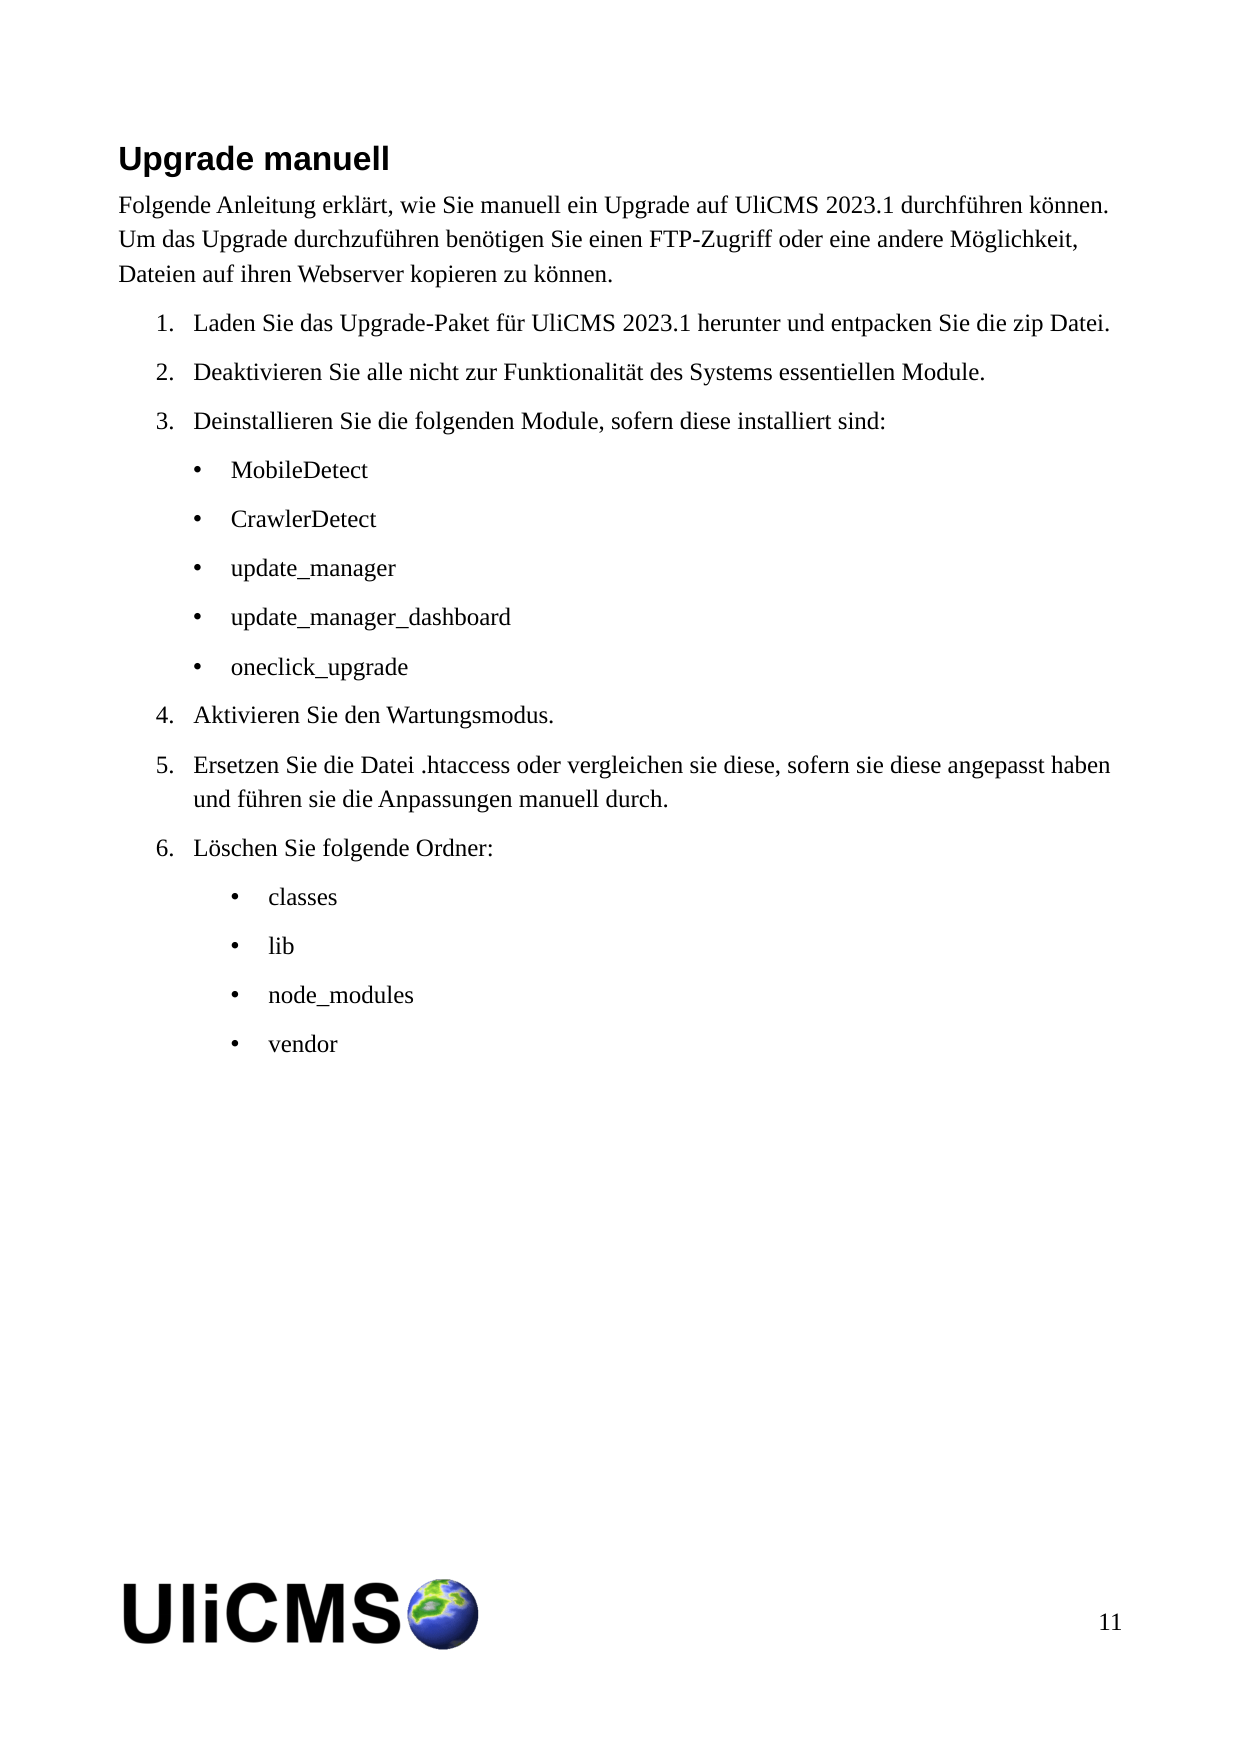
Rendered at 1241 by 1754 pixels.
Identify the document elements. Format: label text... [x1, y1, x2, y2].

list Deinstallieren Sie die folgenden Module, sofern diese installiert sind: [156, 406, 1122, 435]
list Deaktivieren Sie alle nicht zur Funktionalität des Systems essentiellen Module. [156, 357, 1122, 386]
picture [118, 1578, 479, 1652]
list Aktivieren Sie den Wartungsmodus. [156, 701, 1122, 729]
text Folgende Anleitung erklärt, wie Sie manuell ein Upgrade auf UliCMS 2023.1 durchführen können. Um das Upgrade durchzuführen benötigen Sie einen FTP-Zugriff oder eine andere Möglichkeit, Dateien auf ihren Webserver kopieren zu können. [118, 190, 1122, 288]
list MobileDetect [193, 455, 1122, 484]
list CrawlerDetect [193, 504, 1122, 533]
list Löschen Sie folgende Ordner: [156, 833, 1122, 862]
subtitle Upgrade manuell [118, 139, 1122, 178]
list classes [231, 882, 1122, 911]
list oneclick_upgrade [193, 652, 1122, 680]
list update_manager [193, 553, 1122, 582]
list Laden Sie das Upgrade-Paket für UliCMS 2023.1 herunter und entpacken Sie die zip Datei. [156, 308, 1122, 337]
list node_modules [231, 980, 1122, 1009]
list lib [231, 931, 1122, 960]
list update_manager_dashboard [193, 602, 1122, 631]
list vendor [231, 1029, 1122, 1058]
list Ersetzen Sie die Datei .htaccess oder vergleichen sie diese, sofern sie diese angepasst haben und führen sie die Anpassungen manuell durch. [156, 750, 1122, 813]
